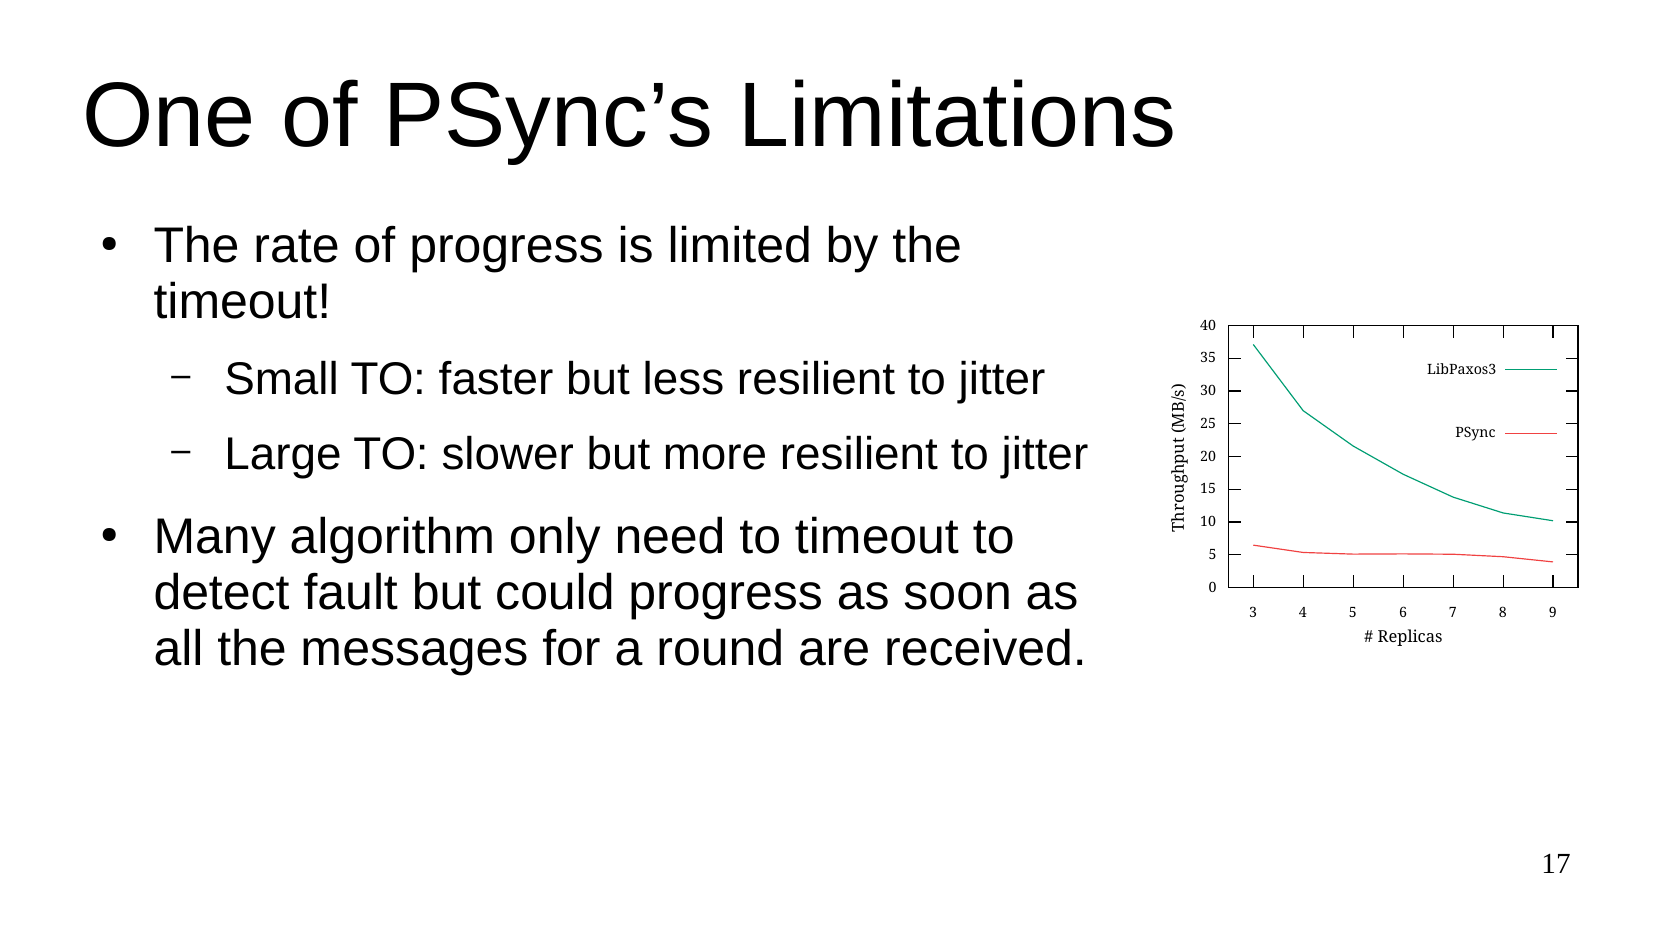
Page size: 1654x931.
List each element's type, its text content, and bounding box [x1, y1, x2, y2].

title One of PSync’s Limitations [82, 37, 1571, 193]
list The rate of progress is limited by the timeout! Small TO: faster but less resilient to jitter Large TO: slower but more resilient to jitter Many algorithm only need to timeout to detect fault but could progress as soon as all the messages for a round are received. [82, 217, 1096, 758]
picture [1140, 300, 1614, 656]
